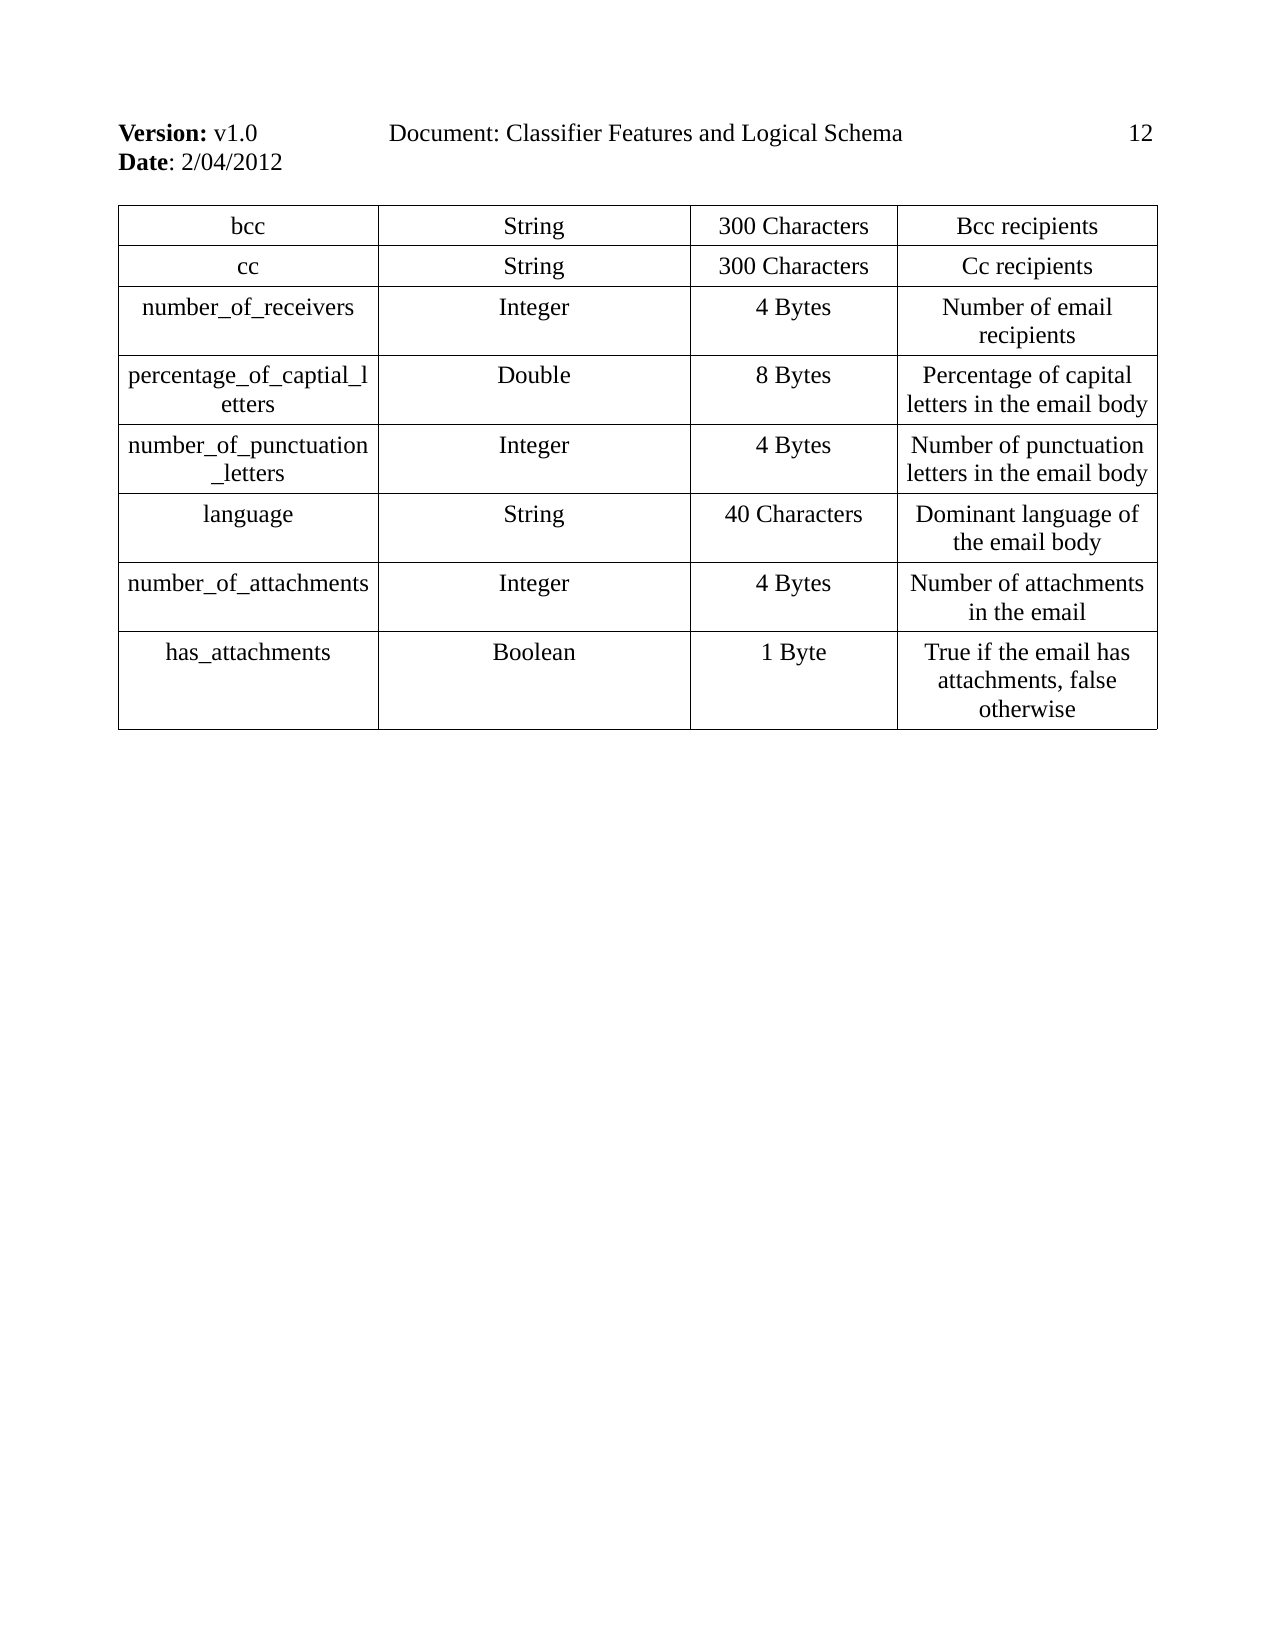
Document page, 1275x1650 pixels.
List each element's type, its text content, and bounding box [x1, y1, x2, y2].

table_cell String [379, 246, 690, 286]
table_cell Integer [379, 563, 690, 631]
table_cell has_attachments [119, 632, 378, 729]
table_cell Percentage of capital letters in the email body [898, 356, 1157, 424]
table_cell Dominant language of the email body [898, 494, 1157, 562]
table_cell String [379, 206, 690, 245]
table_cell 4 Bytes [691, 425, 897, 493]
table_cell Double [379, 356, 690, 424]
table_cell bcc [119, 206, 378, 245]
table_cell 1 Byte [691, 632, 897, 729]
table_cell Integer [379, 287, 690, 355]
table_cell percentage_of_captial_letters [119, 356, 378, 424]
table_cell Number of punctuation letters in the email body [898, 425, 1157, 493]
table_cell True if the email has attachments, false otherwise [898, 632, 1157, 729]
table_cell cc [119, 246, 378, 286]
table_cell 40 Characters [691, 494, 897, 562]
table_cell Bcc recipients [898, 206, 1157, 245]
table_cell number_of_receivers [119, 287, 378, 355]
table_cell Boolean [379, 632, 690, 729]
table_cell 8 Bytes [691, 356, 897, 424]
table_cell Cc recipients [898, 246, 1157, 286]
table_cell 4 Bytes [691, 563, 897, 631]
table_cell number_of_attachments [119, 563, 378, 631]
table_cell String [379, 494, 690, 562]
table_cell 300 Characters [691, 246, 897, 286]
table_cell 300 Characters [691, 206, 897, 245]
table_cell Number of email recipients [898, 287, 1157, 355]
table_cell Number of attachments in the email [898, 563, 1157, 631]
table_cell 4 Bytes [691, 287, 897, 355]
table_cell language [119, 494, 378, 562]
table_cell Integer [379, 425, 690, 493]
table_cell number_of_punctuation_letters [119, 425, 378, 493]
